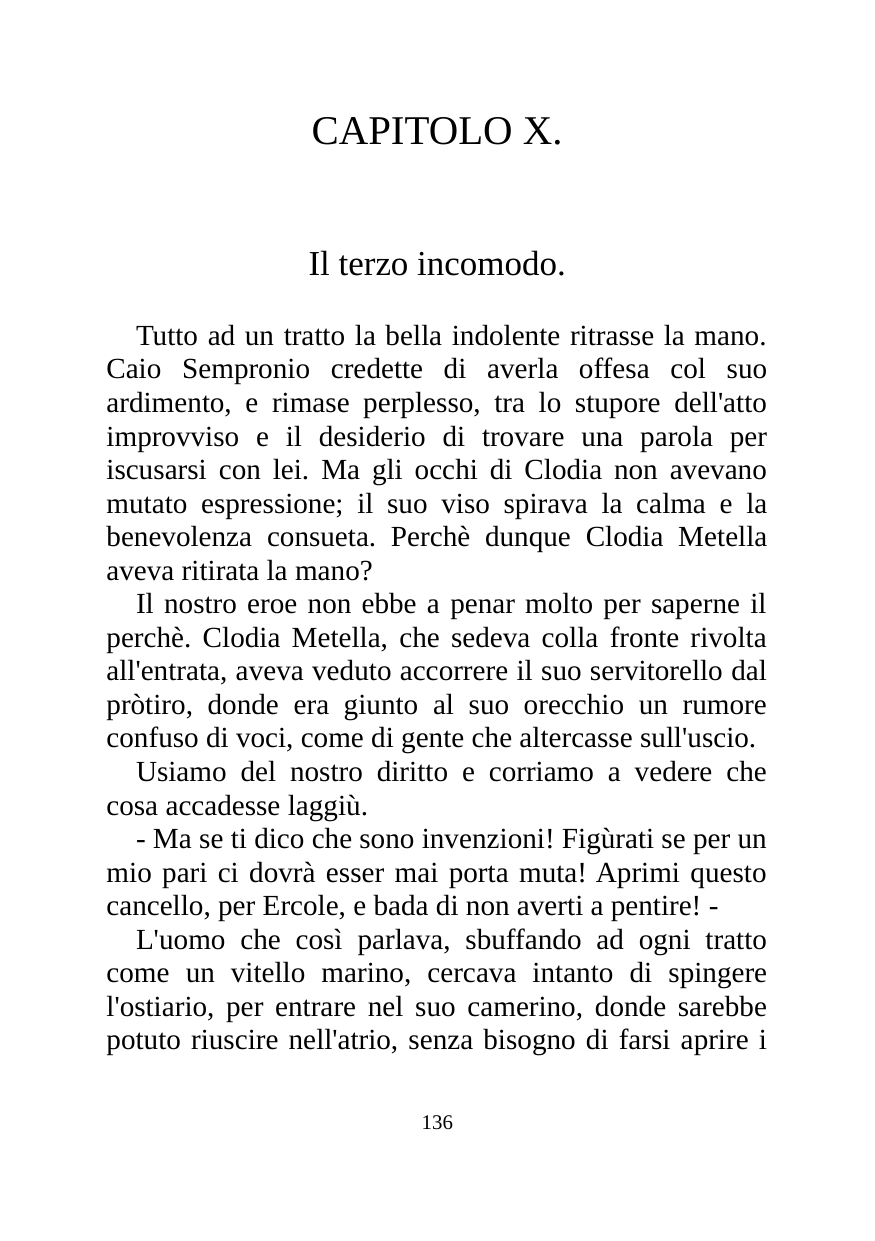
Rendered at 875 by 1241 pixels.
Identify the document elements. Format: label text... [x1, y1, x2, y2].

subtitle Il terzo incomodo. [106, 242, 768, 283]
text L'uomo che così parlava, sbuffando ad ogni tratto come un vitello marino, cercava intanto di spingere l'ostiario, per entrare nel suo camerino, donde sarebbe potuto riuscire nell'atrio, senza bisogno di farsi aprire i [106, 922, 768, 1056]
text Il nostro eroe non ebbe a penar molto per saperne il perchè. Clodia Metella, che sedeva colla fronte rivolta all'entrata, aveva veduto accorrere il suo servitorello dal pròtiro, donde era giunto al suo orecchio un rumore confuso di voci, come di gente che altercasse sull'uscio. [106, 586, 768, 754]
subtitle CAPITOLO X. [106, 106, 768, 153]
text - Ma se ti dico che sono invenzioni! Figùrati se per un mio pari ci dovrà esser mai porta muta! Aprimi questo cancello, per Ercole, e bada di non averti a pentire! - [106, 821, 768, 922]
text Usiamo del nostro diritto e corriamo a vedere che cosa accadesse laggiù. [106, 754, 768, 821]
text Tutto ad un tratto la bella indolente ritrasse la mano. Caio Sempronio credette di averla offesa col suo ardimento, e rimase perplesso, tra lo stupore dell'atto improvviso e il desiderio di trovare una parola per iscusarsi con lei. Ma gli occhi di Clodia non avevano mutato espressione; il suo viso spirava la calma e la benevolenza consueta. Perchè dunque Clodia Metella aveva ritirata la mano? [106, 318, 768, 586]
